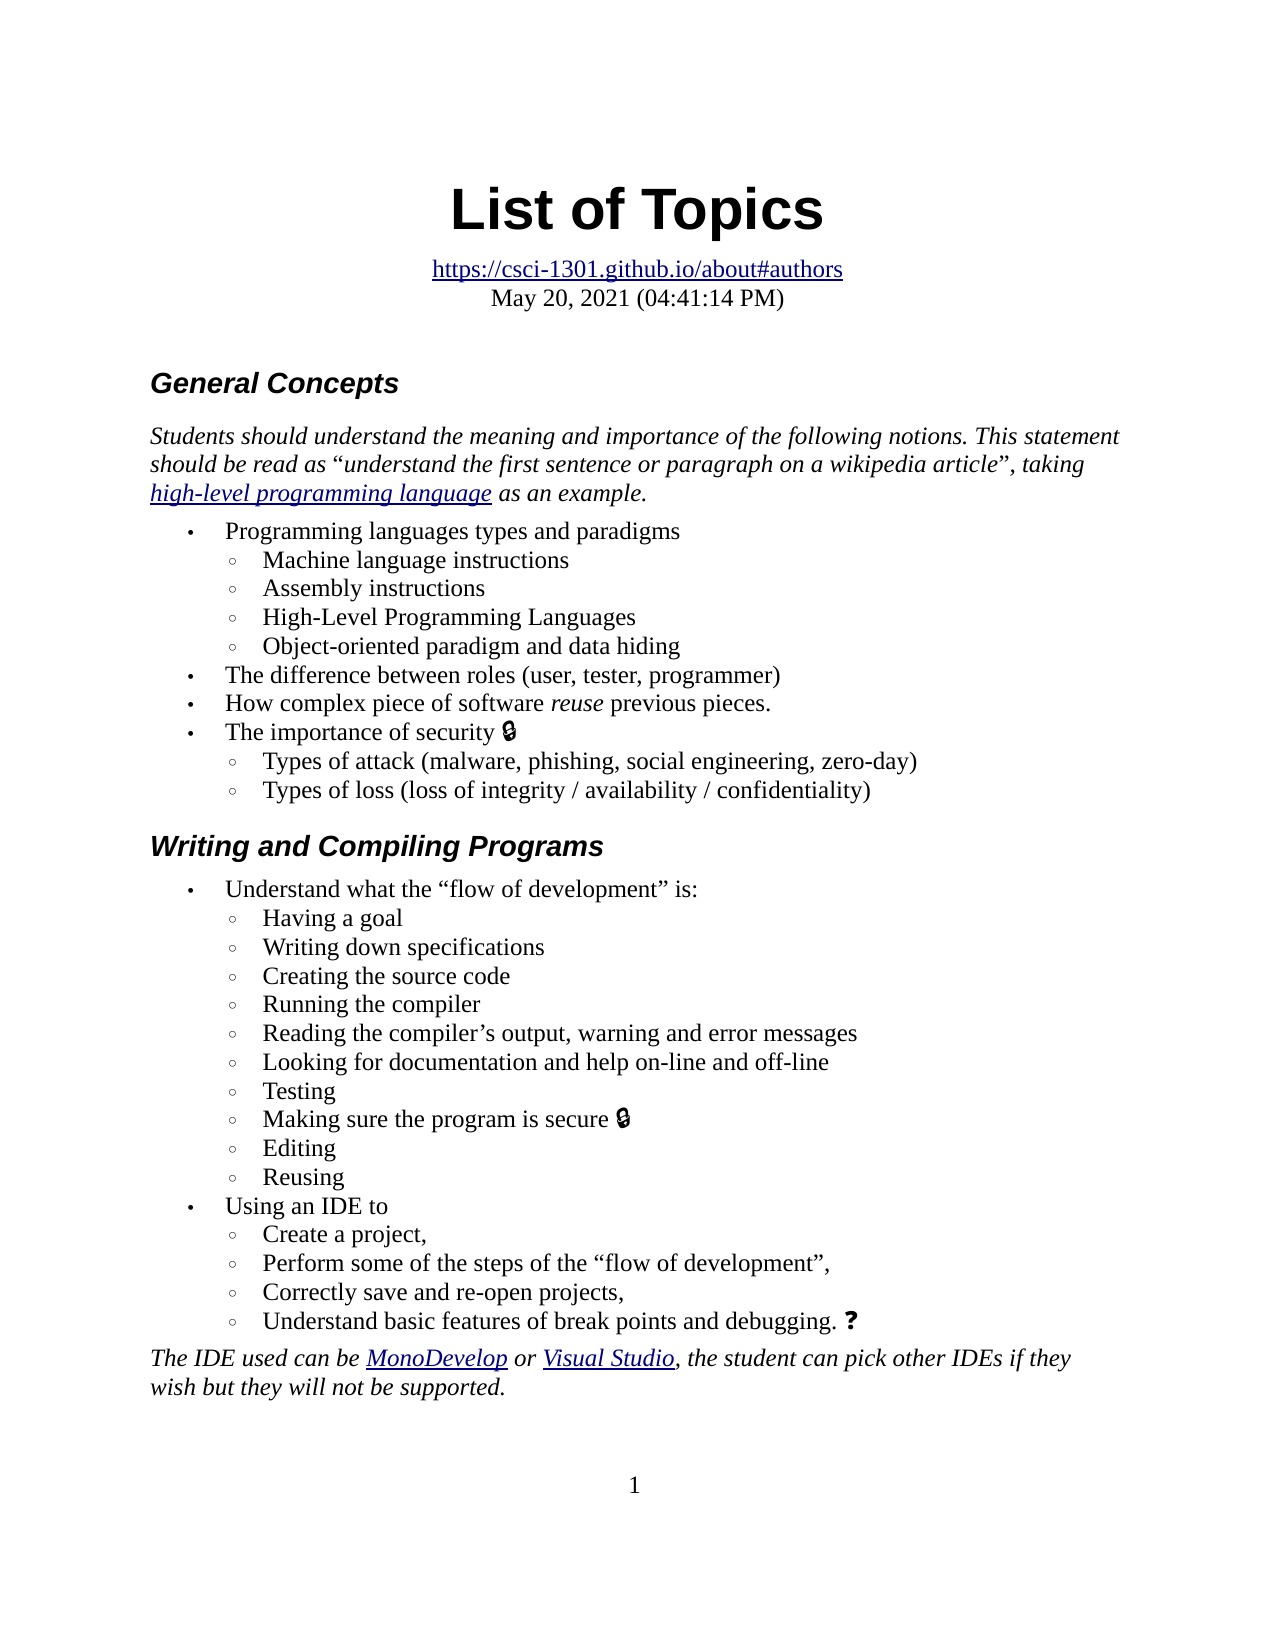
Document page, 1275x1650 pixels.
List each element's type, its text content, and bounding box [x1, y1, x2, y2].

list The difference between roles (user, tester, programmer) [187, 660, 1125, 688]
list Testing [225, 1076, 1125, 1104]
list Making sure the program is secure 🔒 [225, 1104, 1125, 1133]
list Create a project, [225, 1219, 1125, 1248]
list Correctly save and re-open projects, [225, 1277, 1125, 1306]
list Machine language instructions [225, 545, 1125, 573]
list The importance of security 🔒 [187, 717, 1125, 746]
list Looking for documentation and help on-line and off-line [225, 1047, 1125, 1076]
list Understand basic features of break points and debugging. ❓ [225, 1306, 1125, 1334]
text May 20, 2021 (04:41:14 PM) [150, 283, 1125, 312]
list Creating the source code [225, 961, 1125, 989]
subtitle Writing and Compiling Programs [150, 828, 1125, 862]
text The IDE used can be MonoDevelop or Visual Studio, the student can pick other IDEs if they wish but they will not be supported. [150, 1343, 1125, 1401]
list Types of attack (malware, phishing, social engineering, zero-day) [225, 746, 1125, 775]
list High-Level Programming Languages [225, 602, 1125, 631]
list Understand what the “flow of development” is: [187, 874, 1125, 903]
list Using an IDE to [187, 1191, 1125, 1219]
list Writing down specifications [225, 932, 1125, 961]
list How complex piece of software reuse previous pieces. [187, 688, 1125, 717]
list Assembly instructions [225, 573, 1125, 602]
list Perform some of the steps of the “flow of development”, [225, 1248, 1125, 1277]
text Students should understand the meaning and importance of the following notions. This statement should be read as “understand the first sentence or paragraph on a wikipedia article”, taking high-level programming language as an example. [150, 421, 1125, 507]
subtitle General Concepts [150, 366, 1125, 399]
list Having a goal [225, 903, 1125, 932]
list Reusing [225, 1162, 1125, 1191]
list Running the compiler [225, 989, 1125, 1018]
list Programming languages types and paradigms [187, 516, 1125, 545]
list Reading the compiler’s output, warning and error messages [225, 1018, 1125, 1047]
list Editing [225, 1133, 1125, 1162]
title List of Topics [150, 175, 1125, 242]
list Types of loss (loss of integrity / availability / confidentiality) [225, 775, 1125, 803]
list Object-oriented paradigm and data hiding [225, 631, 1125, 660]
text https://csci-1301.github.io/about#authors [150, 254, 1125, 283]
